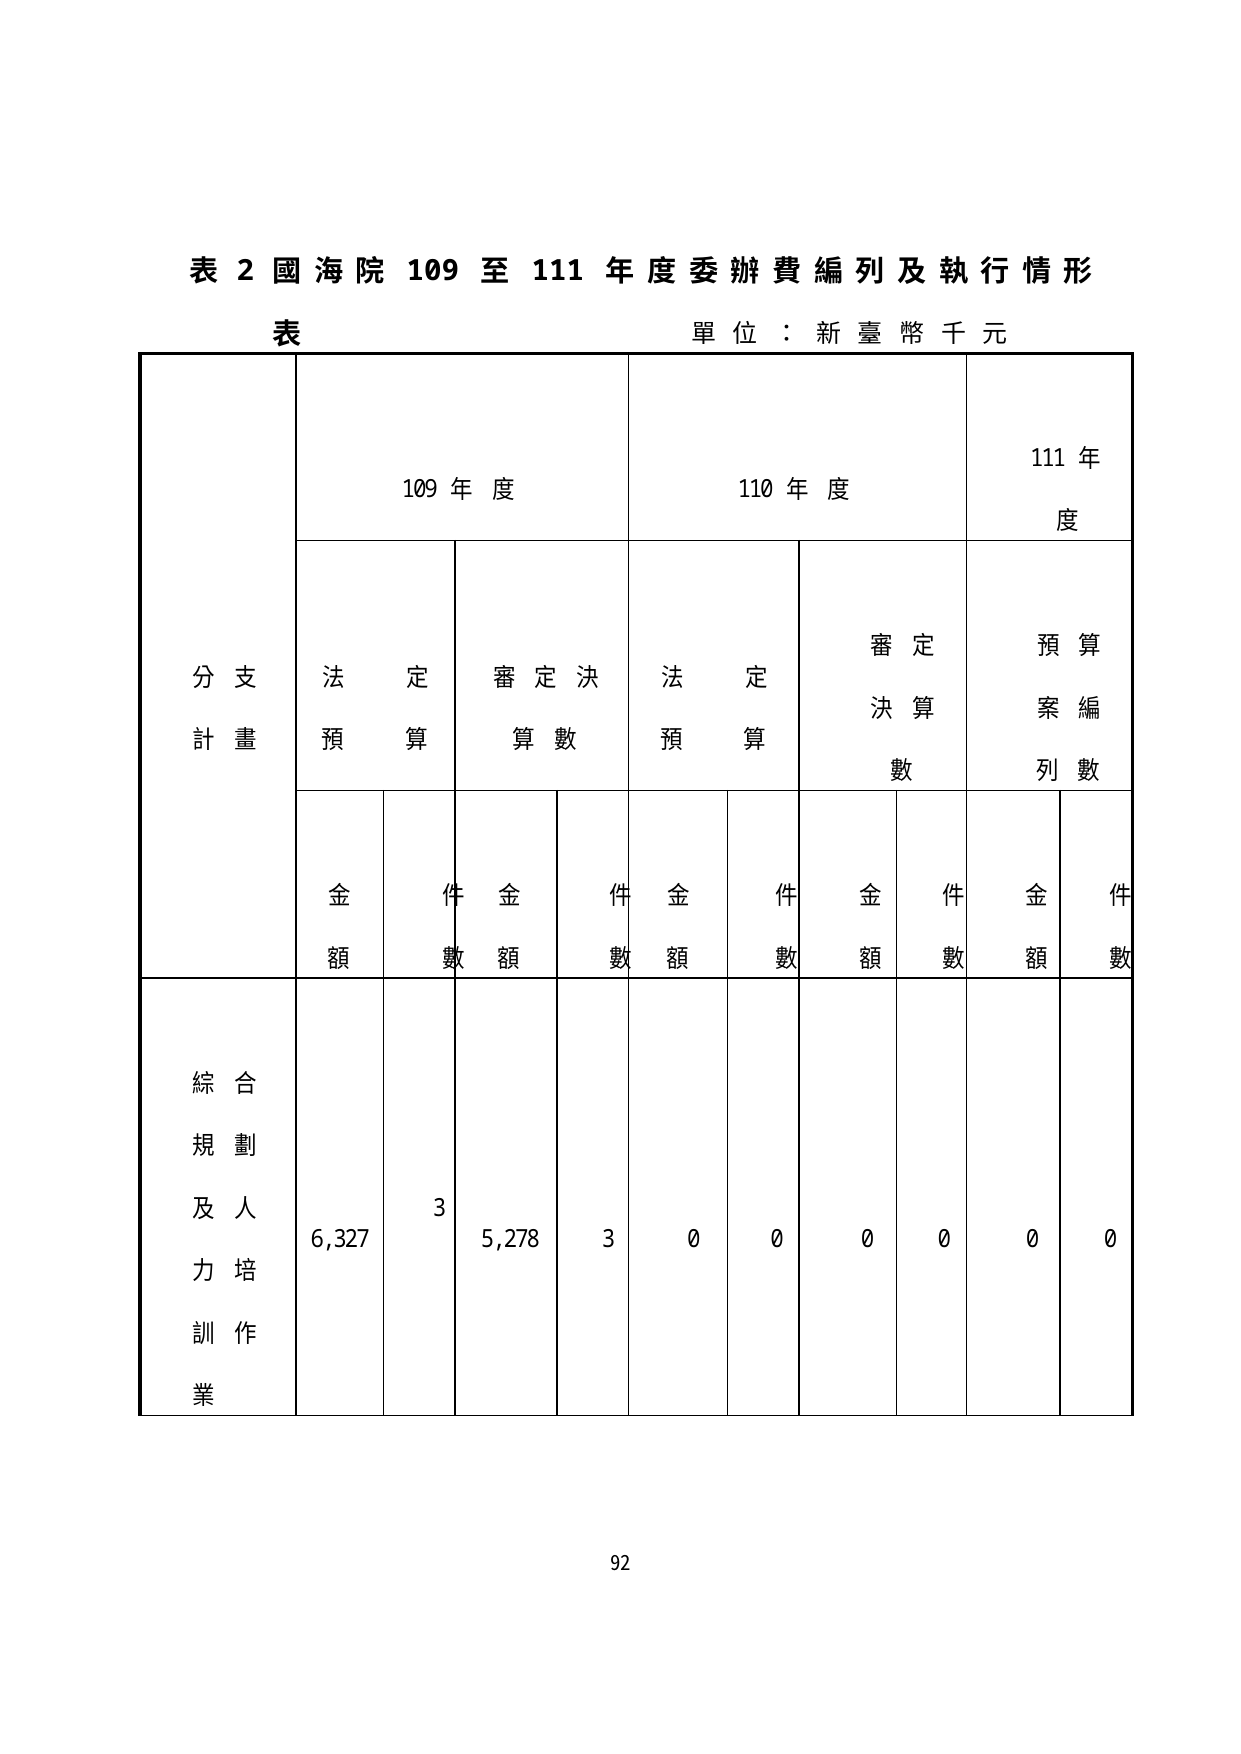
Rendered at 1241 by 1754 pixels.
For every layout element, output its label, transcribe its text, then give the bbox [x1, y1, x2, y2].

table_cell 法 定 預 算 [297, 541, 454, 790]
table_cell 0 [629, 979, 727, 1415]
table_header 110年度 [629, 355, 966, 540]
table_cell 件數 [558, 791, 628, 977]
table_cell 件數 [1061, 791, 1131, 977]
table_cell 審定決算數 [800, 541, 966, 790]
table_cell 金額 [456, 791, 556, 977]
table_cell 金額 [967, 791, 1059, 977]
table_header 109年度 [297, 355, 628, 540]
table_cell 3 [558, 979, 628, 1415]
table_cell 6,327 [297, 979, 383, 1415]
table_cell 法 定 預 算 [629, 541, 798, 790]
table_cell 金額 [297, 791, 383, 977]
table_cell 件數 [728, 791, 798, 977]
table_cell 件數 [897, 791, 966, 977]
table_cell 0 [1061, 979, 1131, 1415]
table_cell 件數 [384, 791, 454, 977]
table_cell 0 [728, 979, 798, 1415]
table_cell 金額 [800, 791, 896, 977]
table_cell 5,278 [456, 979, 556, 1415]
table_cell 0 [800, 979, 896, 1415]
table_header 分支計畫 [142, 355, 295, 977]
table_cell 綜合規劃及人力培訓作業 [142, 979, 295, 1415]
table_cell 3 [384, 979, 454, 1415]
text 表2國海院109至111年度委辦費編列及執行情形表 單位：新臺幣千元 [124, 227, 1119, 352]
table_header 111年度 [967, 355, 1131, 540]
table_cell 0 [967, 979, 1059, 1415]
table_cell 審定決算數 [456, 541, 628, 790]
table_cell 預算案編列數 [967, 541, 1131, 790]
table_cell 金額 [629, 791, 727, 977]
table_cell 0 [897, 979, 966, 1415]
